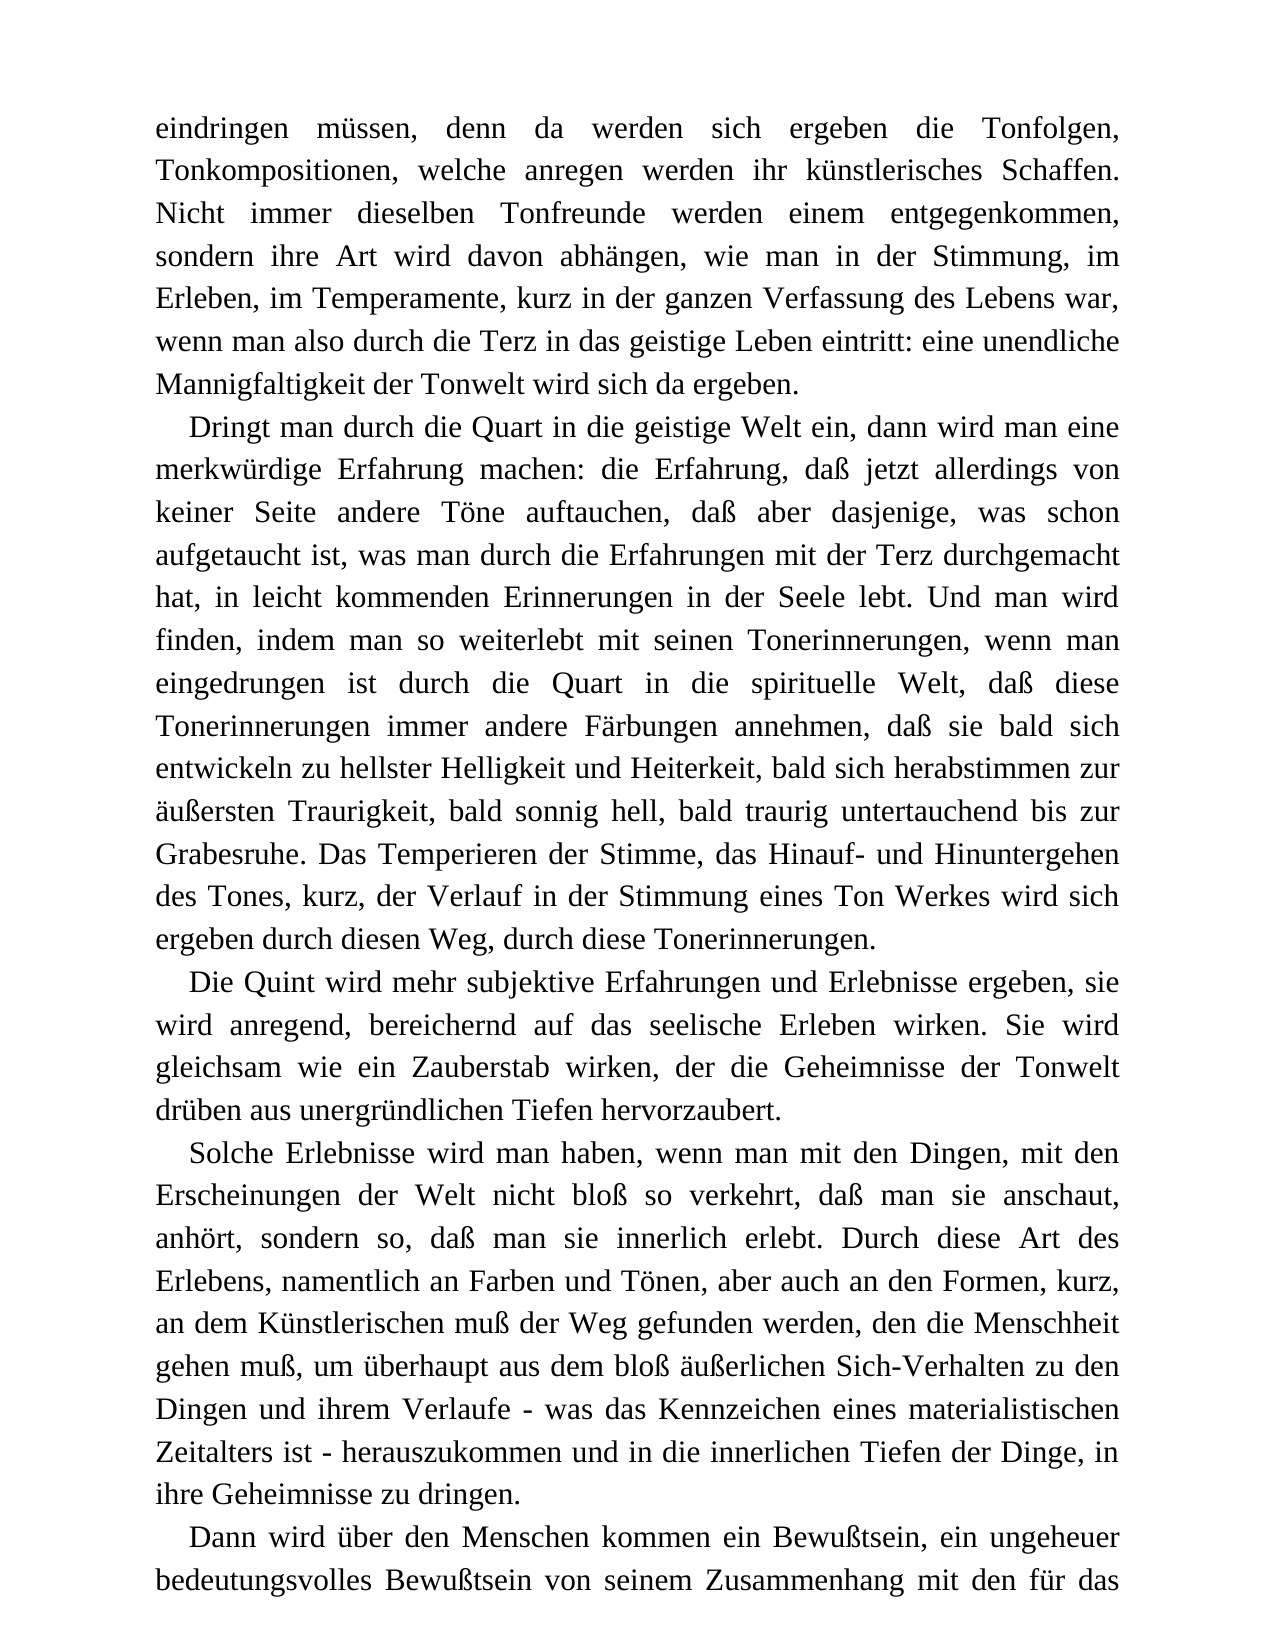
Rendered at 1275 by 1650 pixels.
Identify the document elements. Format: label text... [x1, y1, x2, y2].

text eindringen müssen, denn da werden sich ergeben die Tonfolgen, Tonkompositionen, welche anregen werden ihr künstlerisches Schaffen. Nicht immer dieselben Tonfreunde werden einem entgegenkommen, sondern ihre Art wird davon abhängen, wie man in der Stimmung, im Erleben, im Temperamente, kurz in der ganzen Verfassung des Lebens war, wenn man also durch die Terz in das geistige Leben eintritt: eine unendliche Mannigfaltigkeit der Tonwelt wird sich da ergeben. [155, 109, 1121, 401]
text Dringt man durch die Quart in die geistige Welt ein, dann wird man eine merkwürdige Erfahrung machen: die Erfahrung, daß jetzt allerdings von keiner Seite andere Töne auftauchen, daß aber dasjenige, was schon aufgetaucht ist, was man durch die Erfahrungen mit der Terz durchgemacht hat, in leicht kommenden Erinnerungen in der Seele lebt. Und man wird finden, indem man so weiterlebt mit seinen Tonerinnerungen, wenn man eingedrungen ist durch die Quart in die spirituelle Welt, daß diese Tonerinnerungen immer andere Färbungen annehmen, daß sie bald sich entwickeln zu hellster Helligkeit und Heiterkeit, bald sich herabstimmen zur äußersten Traurigkeit, bald sonnig hell, bald traurig untertauchend bis zur Grabesruhe. Das Temperieren der Stimme, das Hinauf- und Hinuntergehen des Tones, kurz, der Verlauf in der Stimmung eines Ton Werkes wird sich ergeben durch diesen Weg, durch diese Tonerinnerungen. [155, 408, 1121, 956]
text Dann wird über den Menschen kommen ein Bewußtsein, ein ungeheuer bedeutungsvolles Bewußtsein von seinem Zusammenhang mit den für das [155, 1518, 1121, 1597]
text Solche Erlebnisse wird man haben, wenn man mit den Dingen, mit den Erscheinungen der Welt nicht bloß so verkehrt, daß man sie anschaut, anhört, sondern so, daß man sie innerlich erlebt. Durch diese Art des Erlebens, namentlich an Farben und Tönen, aber auch an den Formen, kurz, an dem Künstlerischen muß der Weg gefunden werden, den die Menschheit gehen muß, um überhaupt aus dem bloß äußerlichen Sich-Verhalten zu den Dingen und ihrem Verlaufe - was das Kennzeichen eines materialistischen Zeitalters ist - herauszukommen und in die innerlichen Tiefen der Dinge, in ihre Geheimnisse zu dringen. [155, 1134, 1121, 1511]
text Die Quint wird mehr subjektive Erfahrungen und Erlebnisse ergeben, sie wird anregend, bereichernd auf das seelische Erleben wirken. Sie wird gleichsam wie ein Zauberstab wirken, der die Geheimnisse der Tonwelt drüben aus unergründlichen Tiefen hervorzaubert. [155, 963, 1121, 1127]
